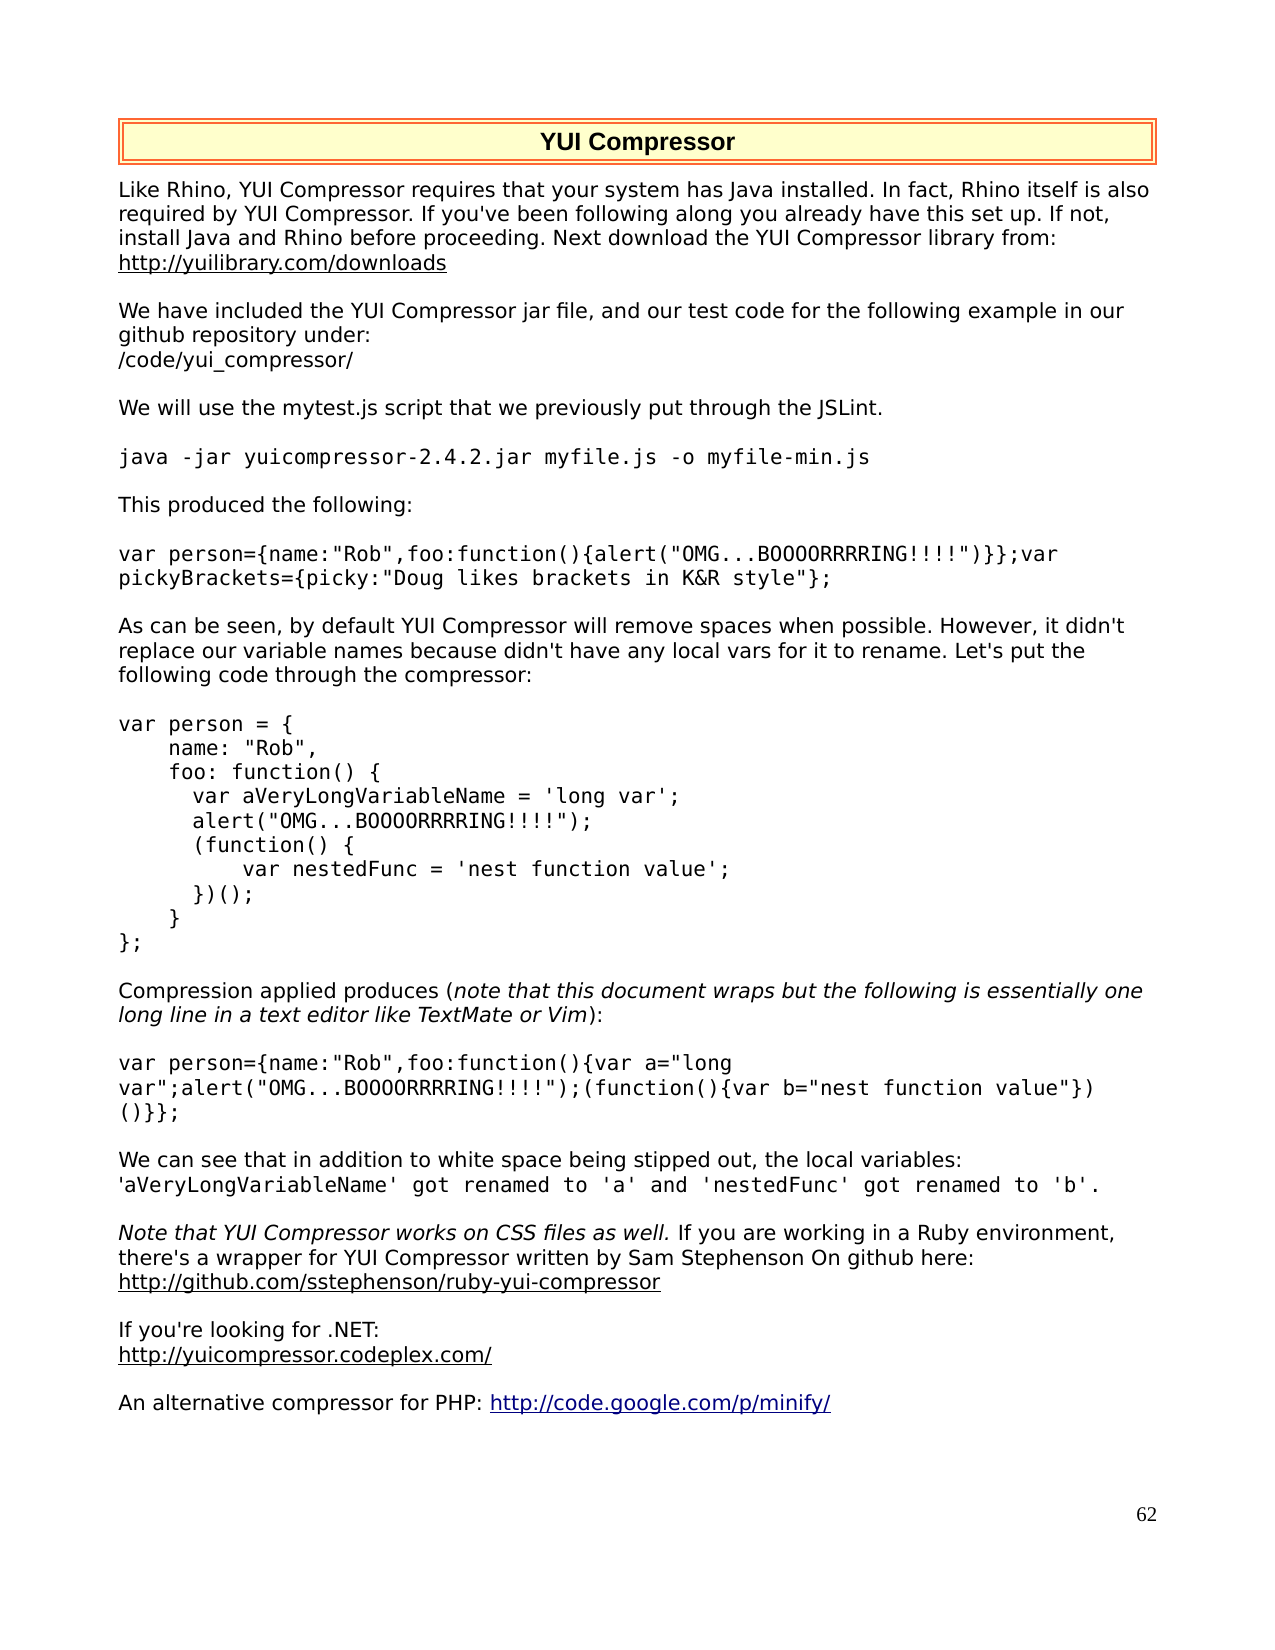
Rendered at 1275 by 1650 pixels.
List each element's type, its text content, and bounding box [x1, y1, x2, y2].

text Like Rhino, YUI Compressor requires that your system has Java installed. In fact, Rhino itself is also required by YUI Compressor. If you've been following along you already have this set up. If not, install Java and Rhino before proceeding. Next download the YUI Compressor library from: [118, 178, 1157, 251]
text java -jar yuicompressor-2.4.2.jar myfile.js -o myfile-min.js [118, 445, 1157, 469]
text We can see that in addition to white space being stipped out, the local variables: 'aVeryLongVariableName' got renamed to 'a' and 'nestedFunc' got renamed to 'b'. [118, 1148, 1157, 1197]
text http://github.com/sstephenson/ruby-yui-compressor [118, 1270, 1157, 1294]
text var aVeryLongVariableName = 'long var'; [118, 784, 1157, 809]
text var person = { [118, 712, 1157, 736]
text }; [118, 930, 1157, 954]
text If you're looking for .NET: [118, 1318, 1157, 1343]
text var person={name:"Rob",foo:function(){var a="long var";alert("OMG...BOOOORRRRING!!!!");(function(){var b="nest function value"})()}}; [118, 1051, 1157, 1124]
text We will use the mytest.js script that we previously put through the JSLint. [118, 396, 1157, 420]
text var person={name:"Rob",foo:function(){alert("OMG...BOOOORRRRING!!!!")}};var pickyBrackets={picky:"Doug likes brackets in K&R style"}; [118, 542, 1157, 590]
text var nestedFunc = 'nest function value'; [118, 857, 1157, 882]
text As can be seen, by default YUI Compressor will remove spaces when possible. However, it didn't replace our variable names because didn't have any local vars for it to rename. Let's put the following code through the compressor: [118, 614, 1157, 687]
text We have included the YUI Compressor jar file, and our test code for the following example in our github repository under: [118, 299, 1157, 348]
text http://yuicompressor.codeplex.com/ [118, 1343, 1157, 1367]
text http://yuilibrary.com/downloads [118, 251, 1157, 275]
text name: "Rob", [118, 736, 1157, 760]
text Note that YUI Compressor works on CSS files as well. If you are working in a Ruby environment, there's a wrapper for YUI Compressor written by Sam Stephenson On github here: [118, 1221, 1157, 1270]
text An alternative compressor for PHP: http://code.google.com/p/minify/ [118, 1391, 1157, 1416]
text (function() { [118, 833, 1157, 857]
text /code/yui_compressor/ [118, 348, 1157, 372]
text } [118, 906, 1157, 930]
text foo: function() { [118, 760, 1157, 784]
text alert("OMG...BOOOORRRRING!!!!"); [118, 809, 1157, 833]
text })(); [118, 882, 1157, 906]
text This produced the following: [118, 493, 1157, 517]
text Compression applied produces (note that this document wraps but the following is essentially one long line in a text editor like TextMate or Vim): [118, 979, 1157, 1027]
